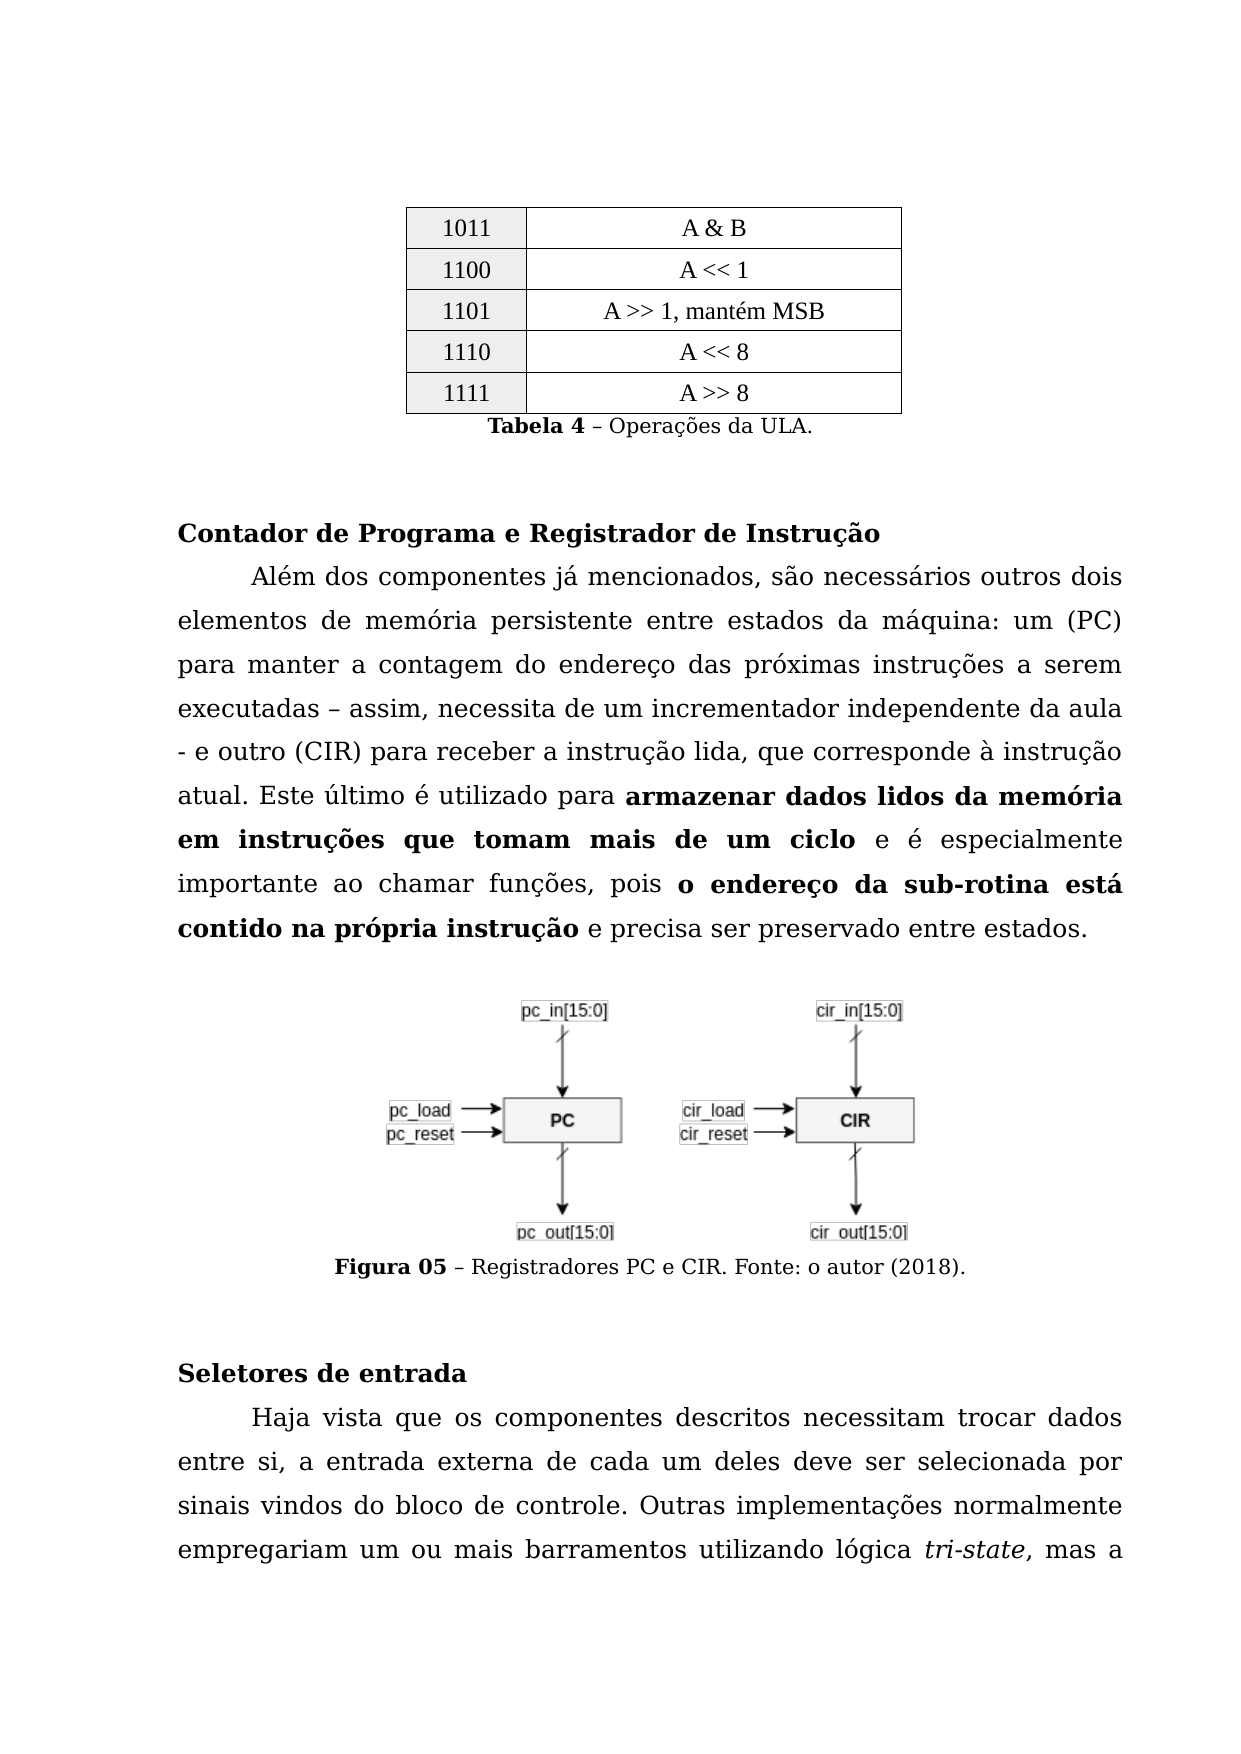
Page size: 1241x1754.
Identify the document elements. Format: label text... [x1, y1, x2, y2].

table_cell 1011 [407, 208, 526, 248]
table_cell A << 8 [527, 331, 901, 372]
text Contador de Programa e Registrador de Instrução [177, 518, 1123, 548]
text Tabela 4 – Operações da ULA. [177, 414, 1123, 438]
text Além dos componentes já mencionados, são necessários outros dois elementos de memória persistente entre estados da máquina: um (PC) para manter a contagem do endereço das próximas instruções a serem executadas – assim, necessita de um incrementador independente da aula - e outro (CIR) para receber a instrução lida, que corresponde à instrução atual. Este último é utilizado para armazenar dados lidos da memória em instruções que tomam mais de um ciclo e é especialmente importante ao chamar funções, pois o endereço da sub-rotina está contido na própria instrução e precisa ser preservado entre estados. [177, 563, 1123, 943]
table_cell A & B [527, 208, 901, 248]
table_cell A >> 1, mantém MSB [527, 290, 901, 330]
text Figura 05 – Registradores PC e CIR. Fonte: o autor (2018). [177, 1252, 1123, 1279]
table_cell 1111 [407, 373, 526, 413]
table_cell A << 1 [527, 249, 901, 289]
table_cell 1110 [407, 331, 526, 372]
text Seletores de entrada [177, 1359, 1123, 1389]
table_cell 1101 [407, 290, 526, 330]
table_cell 1100 [407, 249, 526, 289]
table_cell A >> 8 [527, 373, 901, 413]
text Haja vista que os componentes descritos necessitam trocar dados entre si, a entrada externa de cada um deles deve ser selecionada por sinais vindos do bloco de controle. Outras implementações normalmente empregariam um ou mais barramentos utilizando lógica tri-state, mas a [177, 1403, 1123, 1564]
picture [369, 986, 931, 1255]
